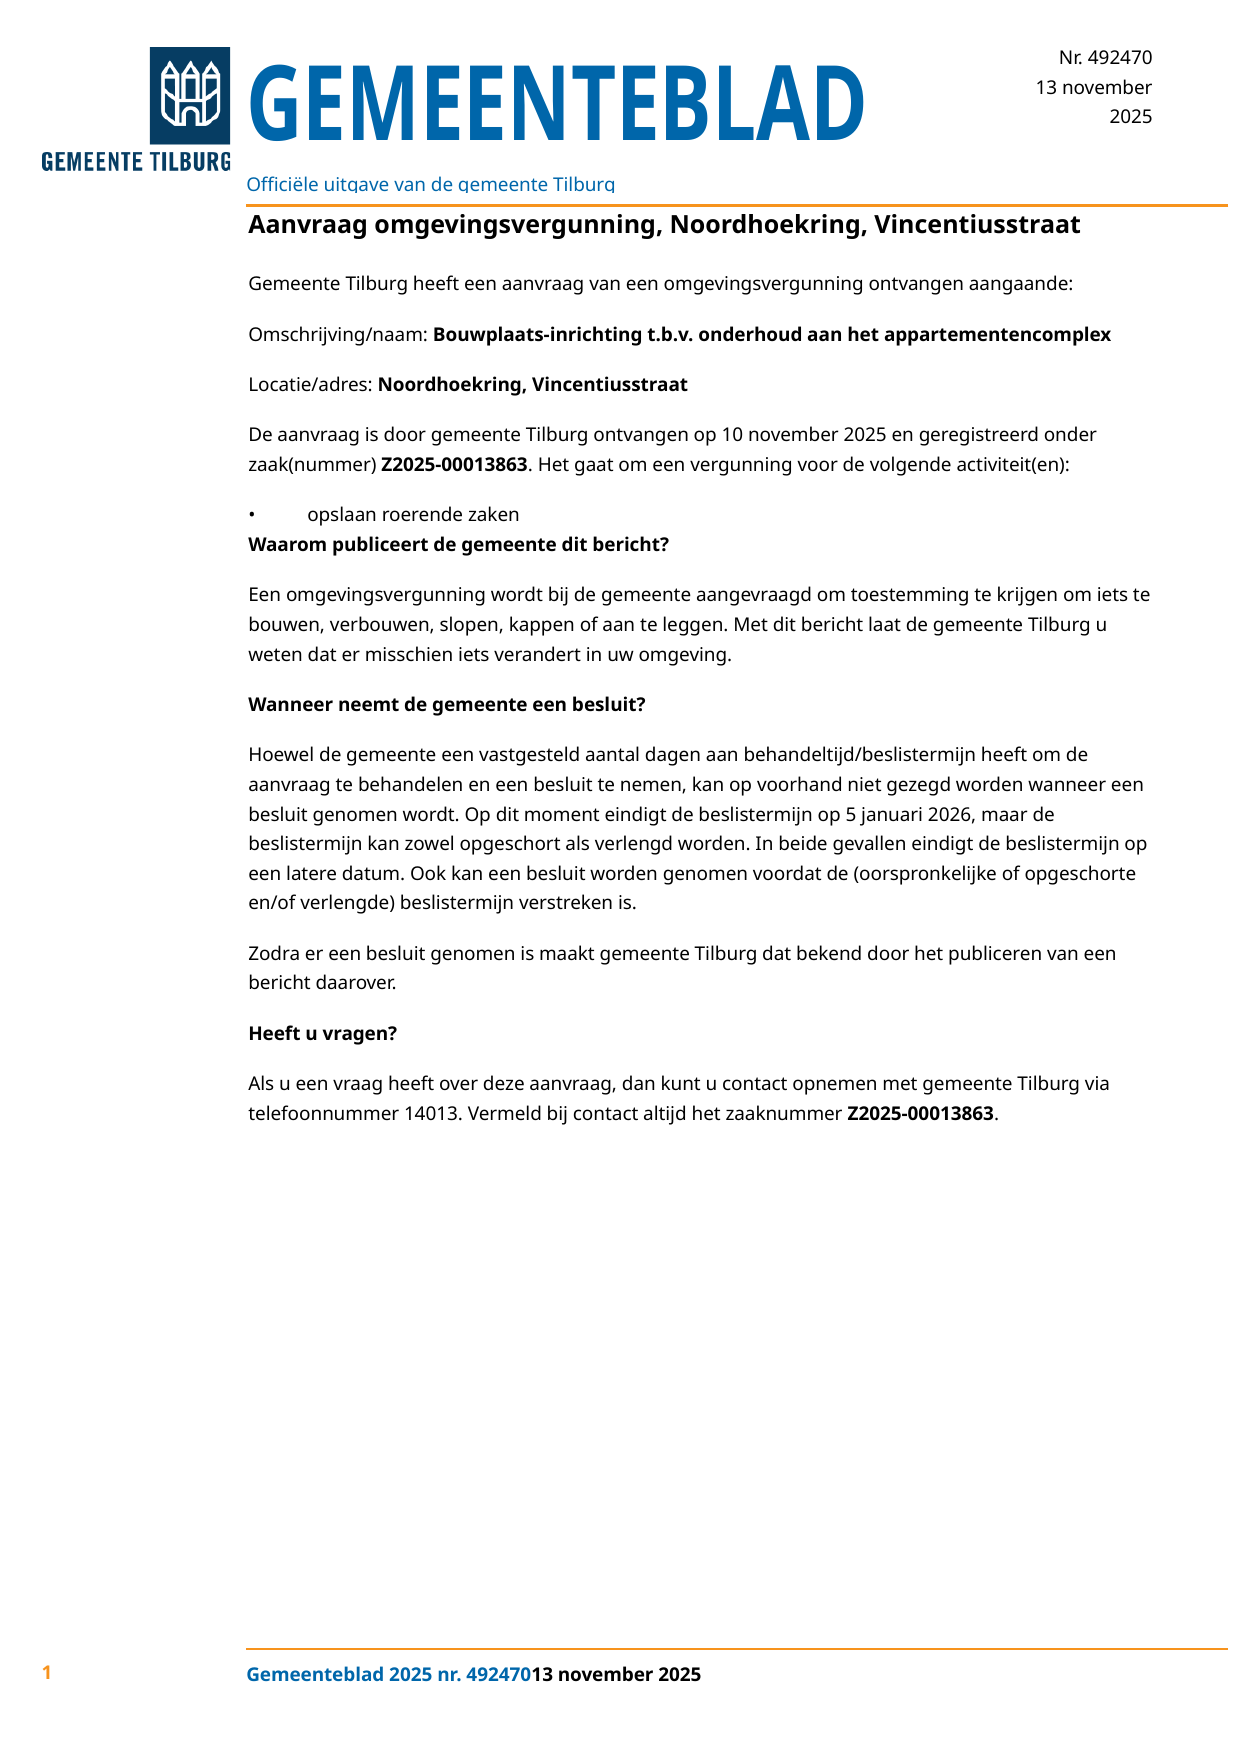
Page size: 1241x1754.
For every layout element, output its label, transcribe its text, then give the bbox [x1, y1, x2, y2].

text Als u een vraag heeft over deze aanvraag, dan kunt u contact opnemen met gemeente Tilburg via telefoonnummer 14013. Vermeld bij contact altijd het zaaknummer Z2025-00013863. [248, 1070, 1152, 1126]
picture [41, 47, 231, 172]
text Heeft u vragen? [248, 1020, 1152, 1046]
text De aanvraag is door gemeente Tilburg ontvangen op 10 november 2025 en geregistreerd onder zaak(nummer) Z2025-00013863. Het gaat om een vergunning voor de volgende activiteit(en): [248, 422, 1152, 477]
text Aanvraag omgevingsvergunning, Noordhoekring, Vincentiusstraat [248, 207, 1152, 241]
text Hoewel de gemeente een vastgesteld aantal dagen aan behandeltijd/beslistermijn heeft om de aanvraag te behandelen en een besluit te nemen, kan op voorhand niet gezegd worden wanneer een besluit genomen wordt. Op dit moment eindigt de beslistermijn op 5 januari 2026, maar de beslistermijn kan zowel opgeschort als verlengd worden. In beide gevallen eindigt de beslistermijn op een latere datum. Ook kan een besluit worden genomen voordat de (oorspronkelijke of opgeschorte en/of verlengde) beslistermijn verstreken is. [248, 742, 1152, 915]
text Zodra er een besluit genomen is maakt gemeente Tilburg dat bekend door het publiceren van een bericht daarover. [248, 940, 1152, 995]
text Locatie/adres: Noordhoekring, Vincentiusstraat [248, 371, 1152, 397]
text Wanneer neemt de gemeente een besluit? [248, 691, 1152, 717]
text Omschrijving/naam: Bouwplaats-inrichting t.b.v. onderhoud aan het appartementencomplex [248, 321, 1152, 346]
text Een omgevingsvergunning wordt bij de gemeente aangevraagd om toestemming te krijgen om iets te bouwen, verbouwen, slopen, kappen of aan te leggen. Met dit bericht laat de gemeente Tilburg u weten dat er misschien iets verandert in uw omgeving. [248, 582, 1152, 666]
text Waarom publiceert de gemeente dit bericht? [248, 531, 1152, 557]
list opslaan roerende zaken [248, 502, 1152, 527]
text Gemeente Tilburg heeft een aanvraag van een omgevingsvergunning ontvangen aangaande: [248, 270, 1152, 296]
